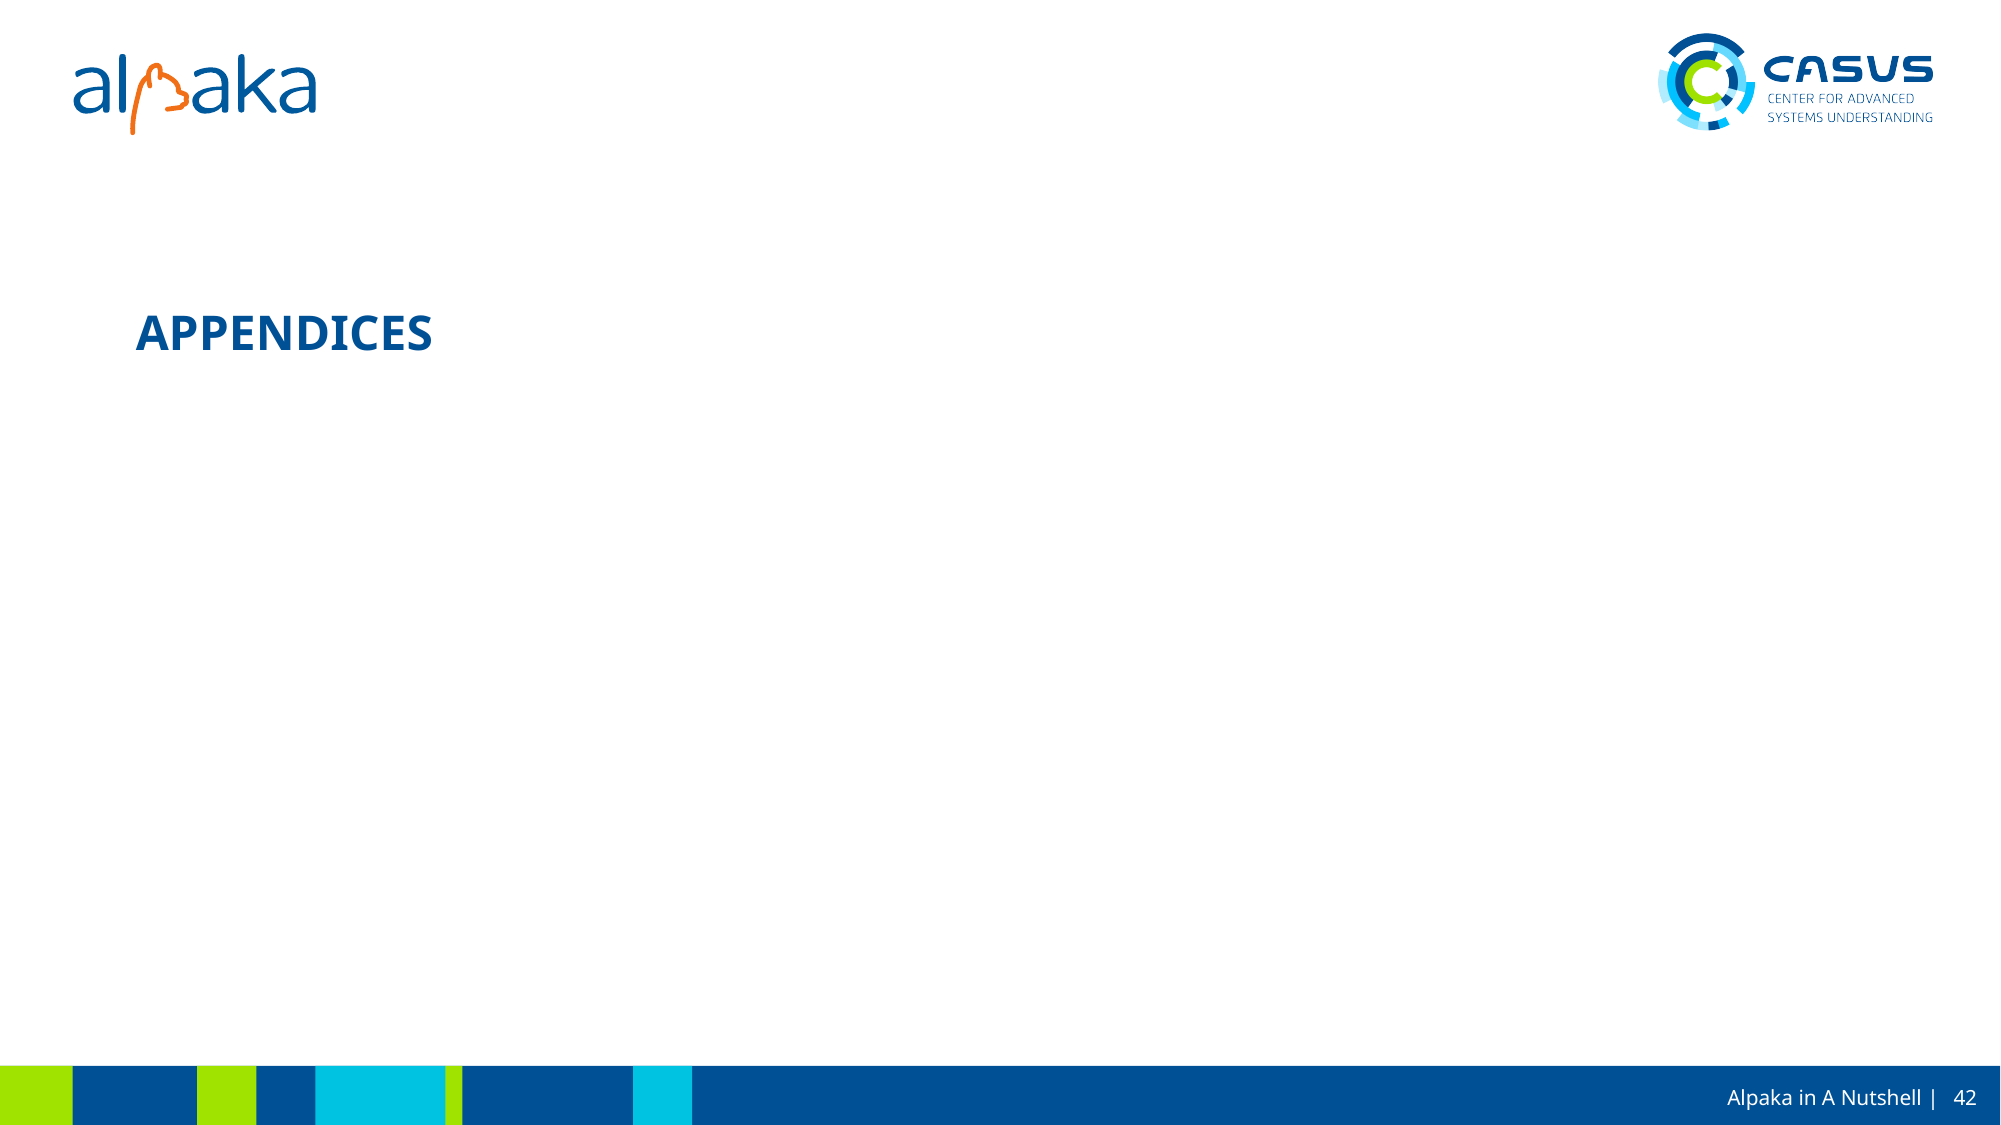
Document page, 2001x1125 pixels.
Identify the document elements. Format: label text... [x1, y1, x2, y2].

picture [1658, 33, 1933, 131]
picture [72, 53, 317, 136]
title APPENDICES [135, 298, 1684, 367]
